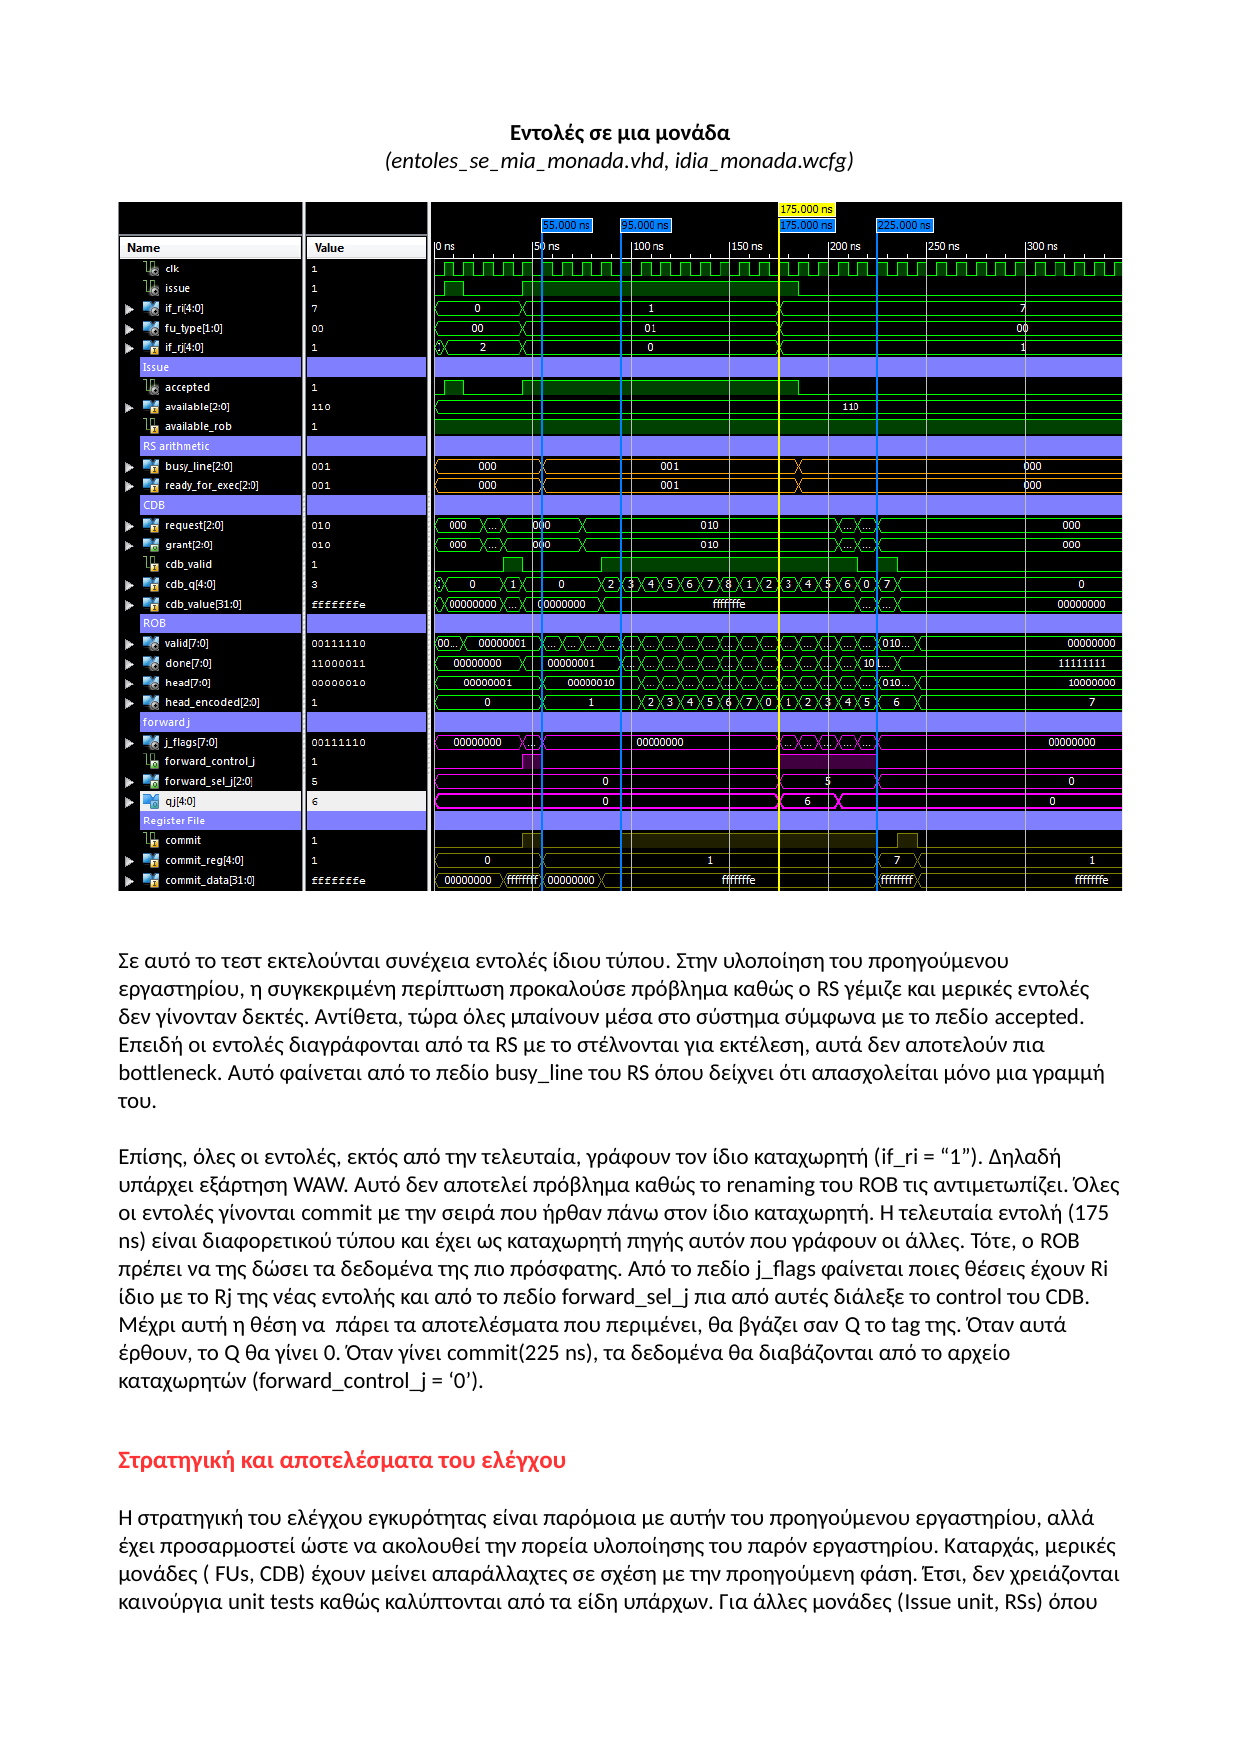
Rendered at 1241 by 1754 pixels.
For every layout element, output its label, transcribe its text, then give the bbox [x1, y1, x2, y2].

text (entoles_se_mia_monada.vhd, idia_monada.wcfg) [118, 146, 1122, 174]
text Επίσης, όλες οι εντολές, εκτός από την τελευταία, γράφουν τον ίδιο καταχωρητή (if_ri = “1”). Δηλαδή υπάρχει εξάρτηση WAW. Αυτό δεν αποτελεί πρόβλημα καθώς το renaming του ROB τις αντιμετωπίζει. Όλες οι εντολές γίνονται commit με την σειρά που ήρθαν πάνω στον ίδιο καταχωρητή. Η τελευταία εντολή (175 ns) είναι διαφορετικού τύπου και έχει ως καταχωρητή πηγής αυτόν που γράφουν οι άλλες. Τότε, ο ROB πρέπει να της δώσει τα δεδομένα της πιο πρόσφατης. Από το πεδίο j_flags φαίνεται ποιες θέσεις έχουν Ri ίδιο με το Rj της νέας εντολής και από το πεδίο forward_sel_j πια από αυτές διάλεξε το control του CDB. Μέχρι αυτή η θέση να πάρει τα αποτελέσματα που περιμένει, θα βγάζει σαν Q το tag της. Όταν αυτά έρθουν, το Q θα γίνει 0. Όταν γίνει commit(225 ns), τα δεδομένα θα διαβάζονται από το αρχείο καταχωρητών (forward_control_j = ‘0’). [118, 1142, 1122, 1394]
subtitle Στρατηγική και αποτελέσματα του ελέγχου [118, 1444, 1122, 1475]
text Εντολές σε μια μονάδα [118, 118, 1122, 146]
text Σε αυτό το τεστ εκτελούνται συνέχεια εντολές ίδιου τύπου. Στην υλοποίηση του προηγούμενου εργαστηρίου, η συγκεκριμένη περίπτωση προκαλούσε πρόβλημα καθώς ο RS γέμιζε και μερικές εντολές δεν γίνονταν δεκτές. Αντίθετα, τώρα όλες μπαίνουν μέσα στο σύστημα σύμφωνα με το πεδίο accepted. Επειδή οι εντολές διαγράφονται από τα RS με το στέλνονται για εκτέλεση, αυτά δεν αποτελούν πια bottleneck. Αυτό φαίνεται από το πεδίο busy_line του RS όπου δείχνει ότι απασχολείται μόνο μια γραμμή του. [118, 946, 1122, 1114]
picture [118, 202, 1123, 891]
text Η στρατηγική του ελέγχου εγκυρότητας είναι παρόμοια με αυτήν του προηγούμενου εργαστηρίου, αλλά έχει προσαρμοστεί ώστε να ακολουθεί την πορεία υλοποίησης του παρόν εργαστηρίου. Καταρχάς, μερικές μονάδες ( FUs, CDB) έχουν μείνει απαράλλαχτες σε σχέση με την προηγούμενη φάση. Έτσι, δεν χρειάζονται καινούργια unit tests καθώς καλύπτονται από τα είδη υπάρχων. Για άλλες μονάδες (Issue unit, RSs) όπου [118, 1503, 1122, 1615]
